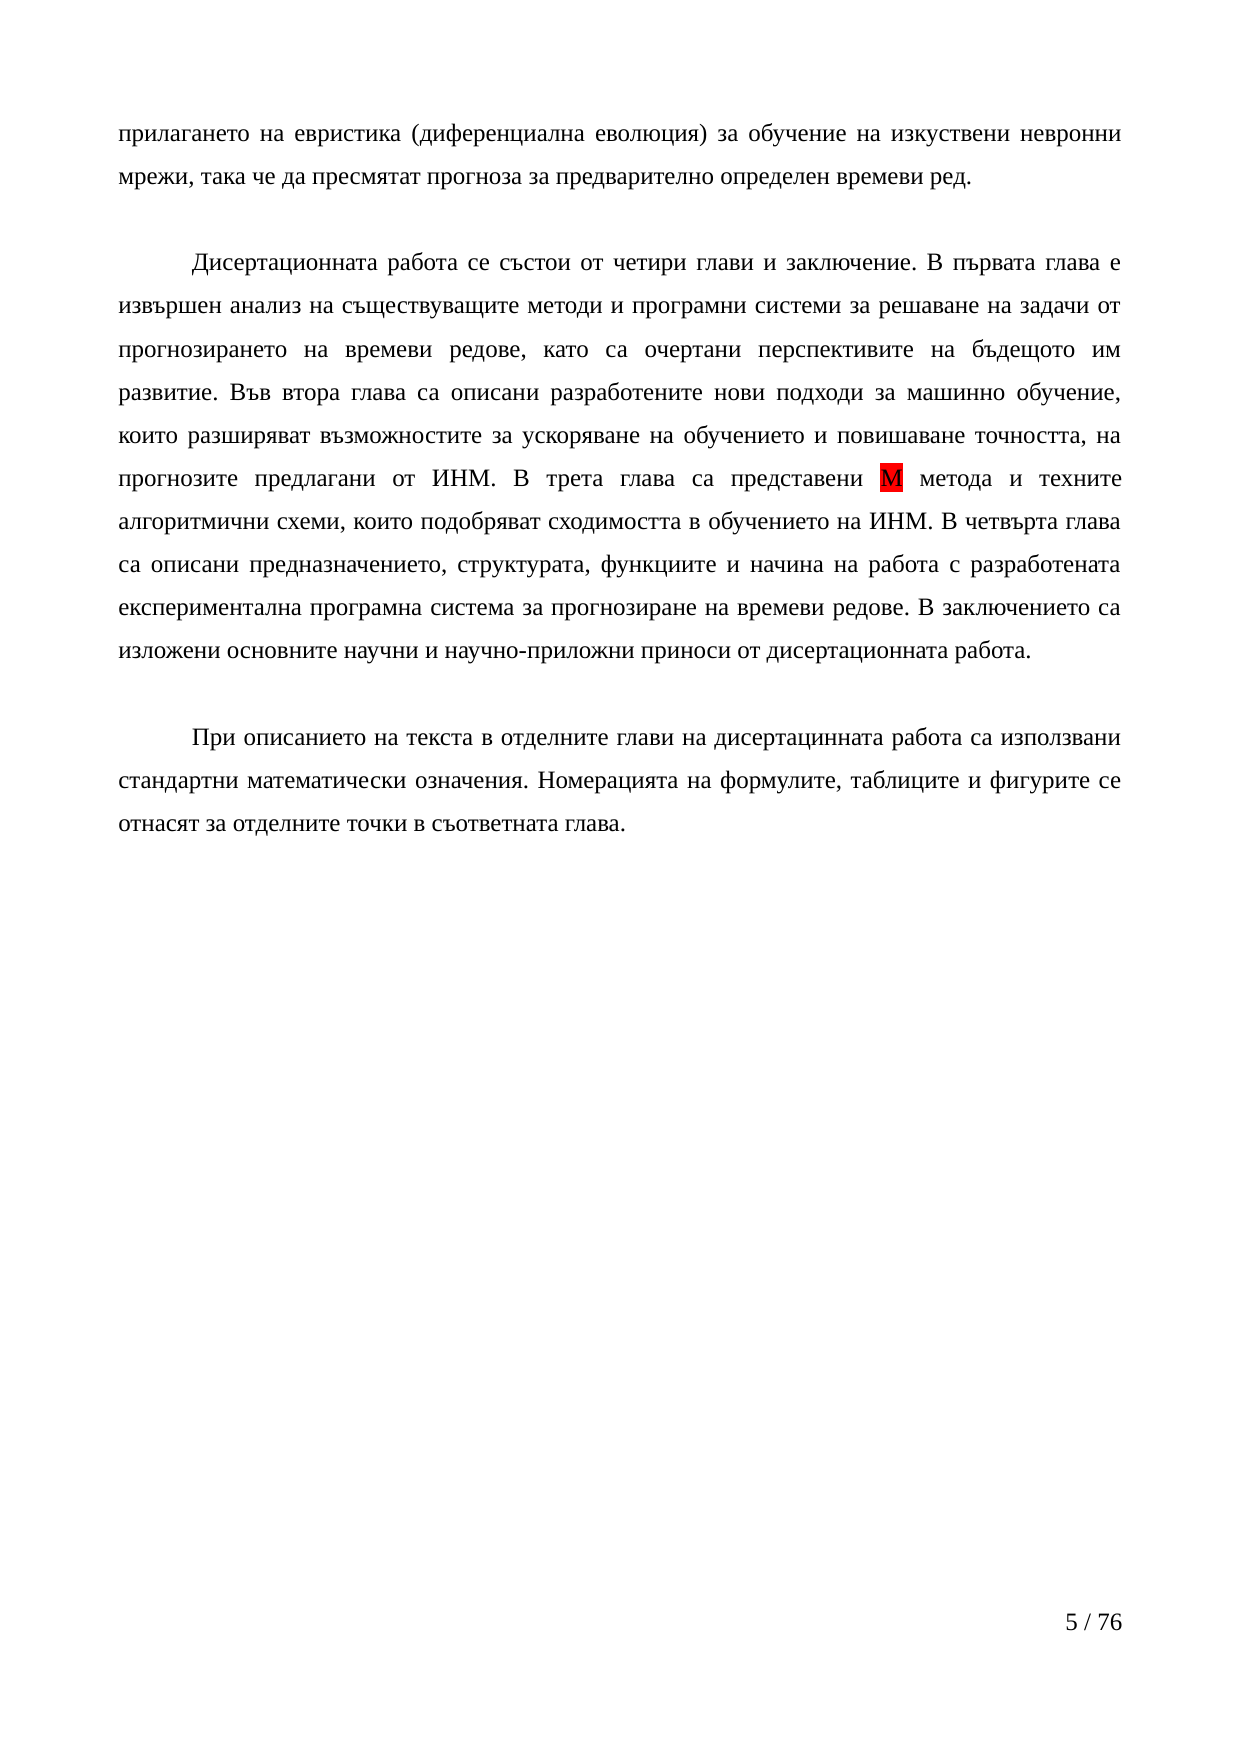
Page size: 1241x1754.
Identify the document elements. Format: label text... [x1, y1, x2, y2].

text прилагането на евристика (диференциална еволюция) за обучение на изкуствени невронни мрежи, така че да пресмятат прогноза за предварително определен времеви ред. [118, 118, 1122, 190]
text При описанието на текста в отделните глави на дисертацинната работа са използвани стандартни математически означения. Номерацията на формулите, таблиците и фигурите се отнасят за отделните точки в съответната глава. [118, 722, 1122, 837]
text Дисертационната работа се състои от четири глави и заключение. В първата глава е извършен анализ на съществуващите методи и програмни системи за решаване на задачи от прогнозирането на времеви редове, като са очертани перспективите на бъдещото им развитие. Във втора глава са описани разработените нови подходи за машинно обучение, които разширяват възможностите за ускоряване на обучението и повишаване точността, на прогнозите предлагани от ИНМ. В трета глава са представени M метода и техните алгоритмични схеми, които подобряват сходимостта в обучението на ИНМ. В четвърта глава са описани предназначението, структурата, функциите и начина на работа с разработената експериментална програмна система за прогнозиране на времеви редове. В заключението са изложени основните научни и научно-приложни приноси от дисертационната работа. [118, 247, 1122, 664]
